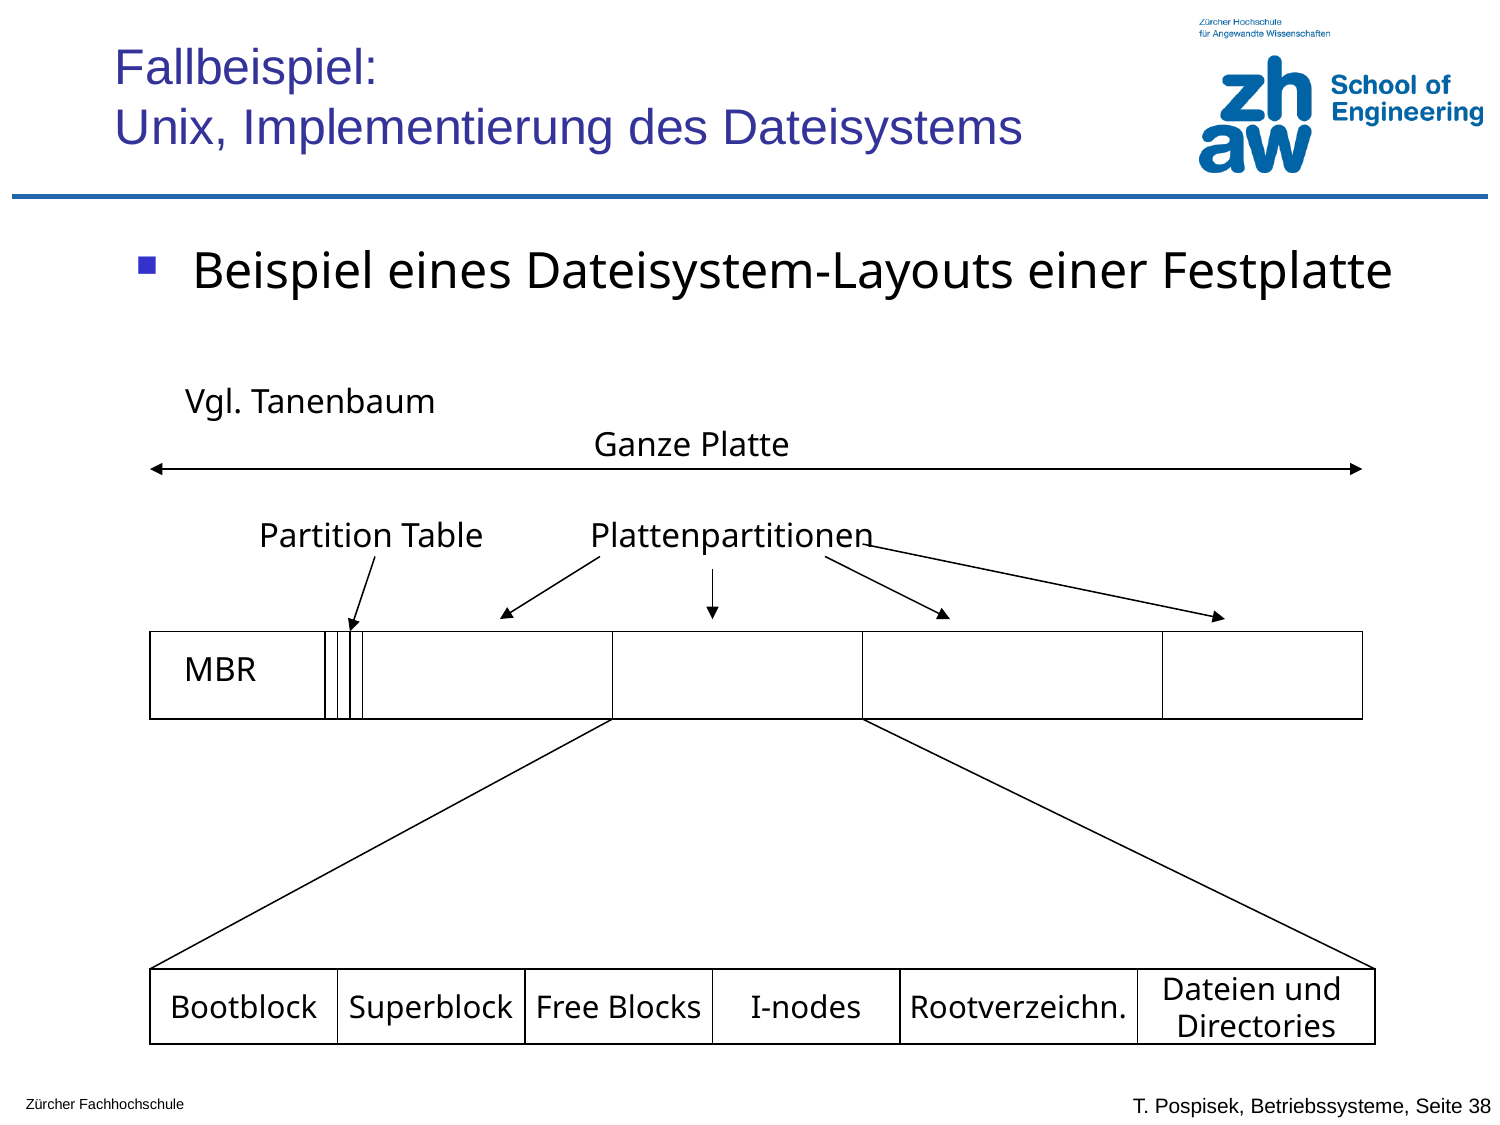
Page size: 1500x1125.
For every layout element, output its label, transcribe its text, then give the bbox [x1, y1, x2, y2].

text_box I-nodes [712, 968, 899, 1044]
text_box Partition Table [244, 506, 499, 562]
text_box Vgl. Tanenbaum [170, 372, 452, 428]
picture [1199, 19, 1483, 173]
text_box Superblock [337, 968, 525, 1044]
text_box Dateien und Directories [1137, 968, 1375, 1044]
text_box Ganze Platte [578, 415, 806, 471]
text_box Rootverzeichn. [899, 968, 1137, 1044]
text_box Free Blocks [525, 968, 712, 1044]
title Fallbeispiel: Unix, Implementierung des Dateisystems [99, 50, 1182, 163]
text_box Bootblock [150, 968, 337, 1044]
list Beispiel eines Dateisystem-Layouts einer Festplatte [120, 237, 1463, 338]
text_box MBR [169, 640, 272, 696]
text_box Plattenpartitionen [575, 506, 890, 562]
